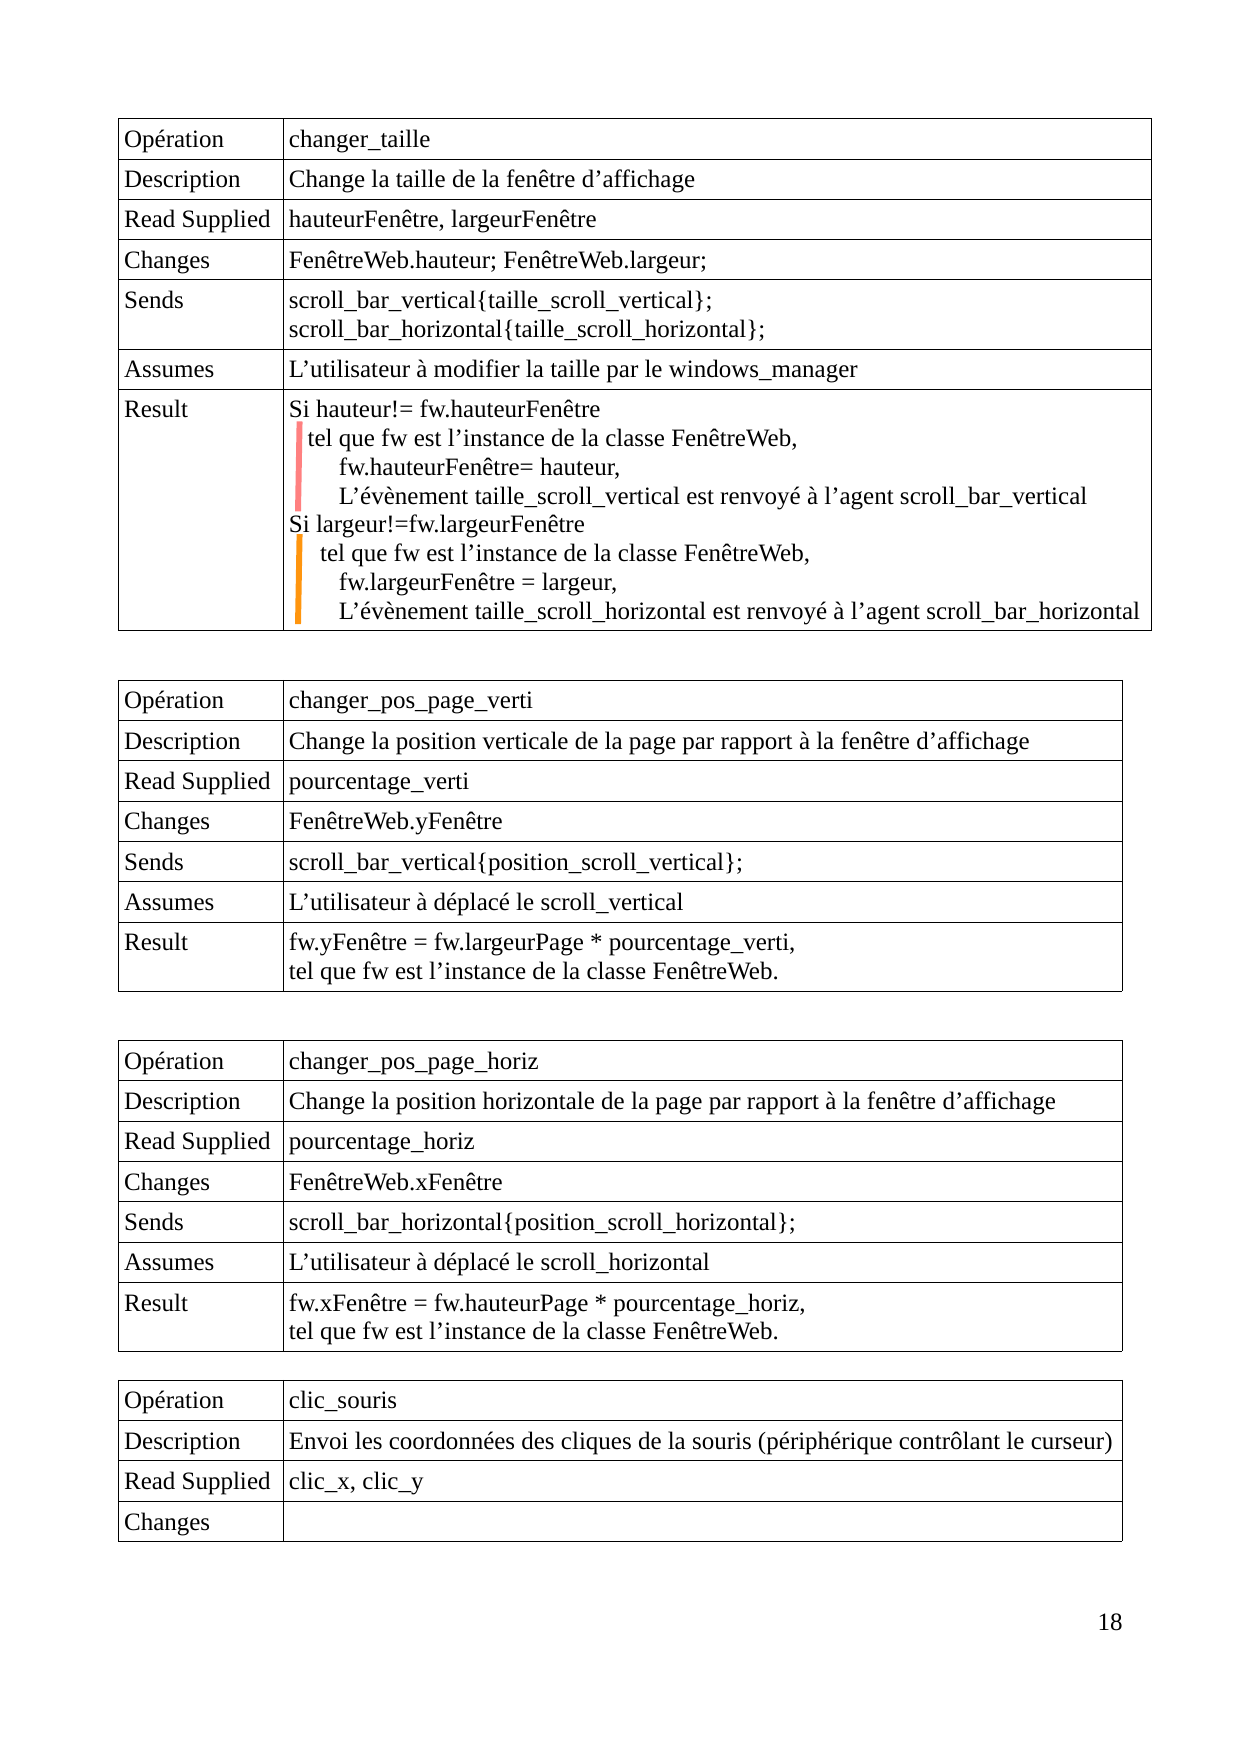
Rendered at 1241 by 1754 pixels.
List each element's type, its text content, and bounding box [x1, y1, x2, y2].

table_header Opération [119, 681, 283, 720]
table_header changer_taille [284, 119, 1151, 158]
table_cell Sends [119, 842, 283, 881]
table_header changer_pos_page_verti [284, 681, 1122, 720]
table_cell L’utilisateur à déplacé le scroll_horizontal [284, 1243, 1122, 1282]
table_cell clic_x, clic_y [284, 1461, 1122, 1501]
table_header changer_pos_page_horiz [284, 1041, 1122, 1080]
table_cell Changes [119, 240, 283, 279]
table_cell Result [119, 1283, 283, 1351]
table_cell [284, 1502, 1122, 1541]
table_cell scroll_bar_vertical{taille_scroll_vertical}; scroll_bar_horizontal{taille_scroll_horizontal}; [284, 280, 1151, 348]
table_header Opération [119, 1041, 283, 1080]
table_cell Si hauteur!= fw.hauteurFenêtre tel que fw est l’instance de la classe FenêtreWeb, fw.hauteurFenêtre= hauteur, L’évènement taille_scroll_vertical est renvoyé à l’agent scroll_bar_vertical Si largeur!=fw.largeurFenêtre tel que fw est l’instance de la classe FenêtreWeb, fw.largeurFenêtre = largeur, L’évènement taille_scroll_horizontal est renvoyé à l’agent scroll_bar_horizontal [284, 390, 1151, 630]
table_cell Read Supplied [119, 1122, 283, 1161]
table_cell Change la position verticale de la page par rapport à la fenêtre d’affichage [284, 721, 1122, 760]
table_cell FenêtreWeb.yFenêtre [284, 802, 1122, 841]
table_cell Description [119, 160, 283, 199]
table_cell fw.xFenêtre = fw.hauteurPage * pourcentage_horiz, tel que fw est l’instance de la classe FenêtreWeb. [284, 1283, 1122, 1351]
table_cell Change la taille de la fenêtre d’affichage [284, 160, 1151, 199]
table_cell Changes [119, 802, 283, 841]
table_cell Read Supplied [119, 1461, 283, 1501]
table_cell Result [119, 923, 283, 991]
table_cell L’utilisateur à déplacé le scroll_vertical [284, 882, 1122, 922]
table_cell FenêtreWeb.hauteur; FenêtreWeb.largeur; [284, 240, 1151, 279]
table_cell Change la position horizontale de la page par rapport à la fenêtre d’affichage [284, 1081, 1122, 1121]
table_cell fw.yFenêtre = fw.largeurPage * pourcentage_verti, tel que fw est l’instance de la classe FenêtreWeb. [284, 923, 1122, 991]
table_cell Read Supplied [119, 761, 283, 801]
table_cell Changes [119, 1502, 283, 1541]
table_cell pourcentage_verti [284, 761, 1122, 801]
table_header Opération [119, 1381, 283, 1420]
table_cell Changes [119, 1162, 283, 1201]
table_cell Assumes [119, 350, 283, 389]
table_cell Sends [119, 280, 283, 348]
table_cell Result [119, 390, 283, 630]
table_cell Sends [119, 1202, 283, 1242]
table_cell Read Supplied [119, 200, 283, 239]
table_cell pourcentage_horiz [284, 1122, 1122, 1161]
table_header clic_souris [284, 1381, 1122, 1420]
table_cell Description [119, 1081, 283, 1121]
table_cell Assumes [119, 882, 283, 922]
table_cell Envoi les coordonnées des cliques de la souris (périphérique contrôlant le curseur) [284, 1421, 1122, 1460]
table_cell Description [119, 1421, 283, 1460]
table_cell scroll_bar_vertical{position_scroll_vertical}; [284, 842, 1122, 881]
table_cell L’utilisateur à modifier la taille par le windows_manager [284, 350, 1151, 389]
table_cell Assumes [119, 1243, 283, 1282]
table_cell scroll_bar_horizontal{position_scroll_horizontal}; [284, 1202, 1122, 1242]
table_cell FenêtreWeb.xFenêtre [284, 1162, 1122, 1201]
table_header Opération [119, 119, 283, 158]
table_cell hauteurFenêtre, largeurFenêtre [284, 200, 1151, 239]
table_cell Description [119, 721, 283, 760]
